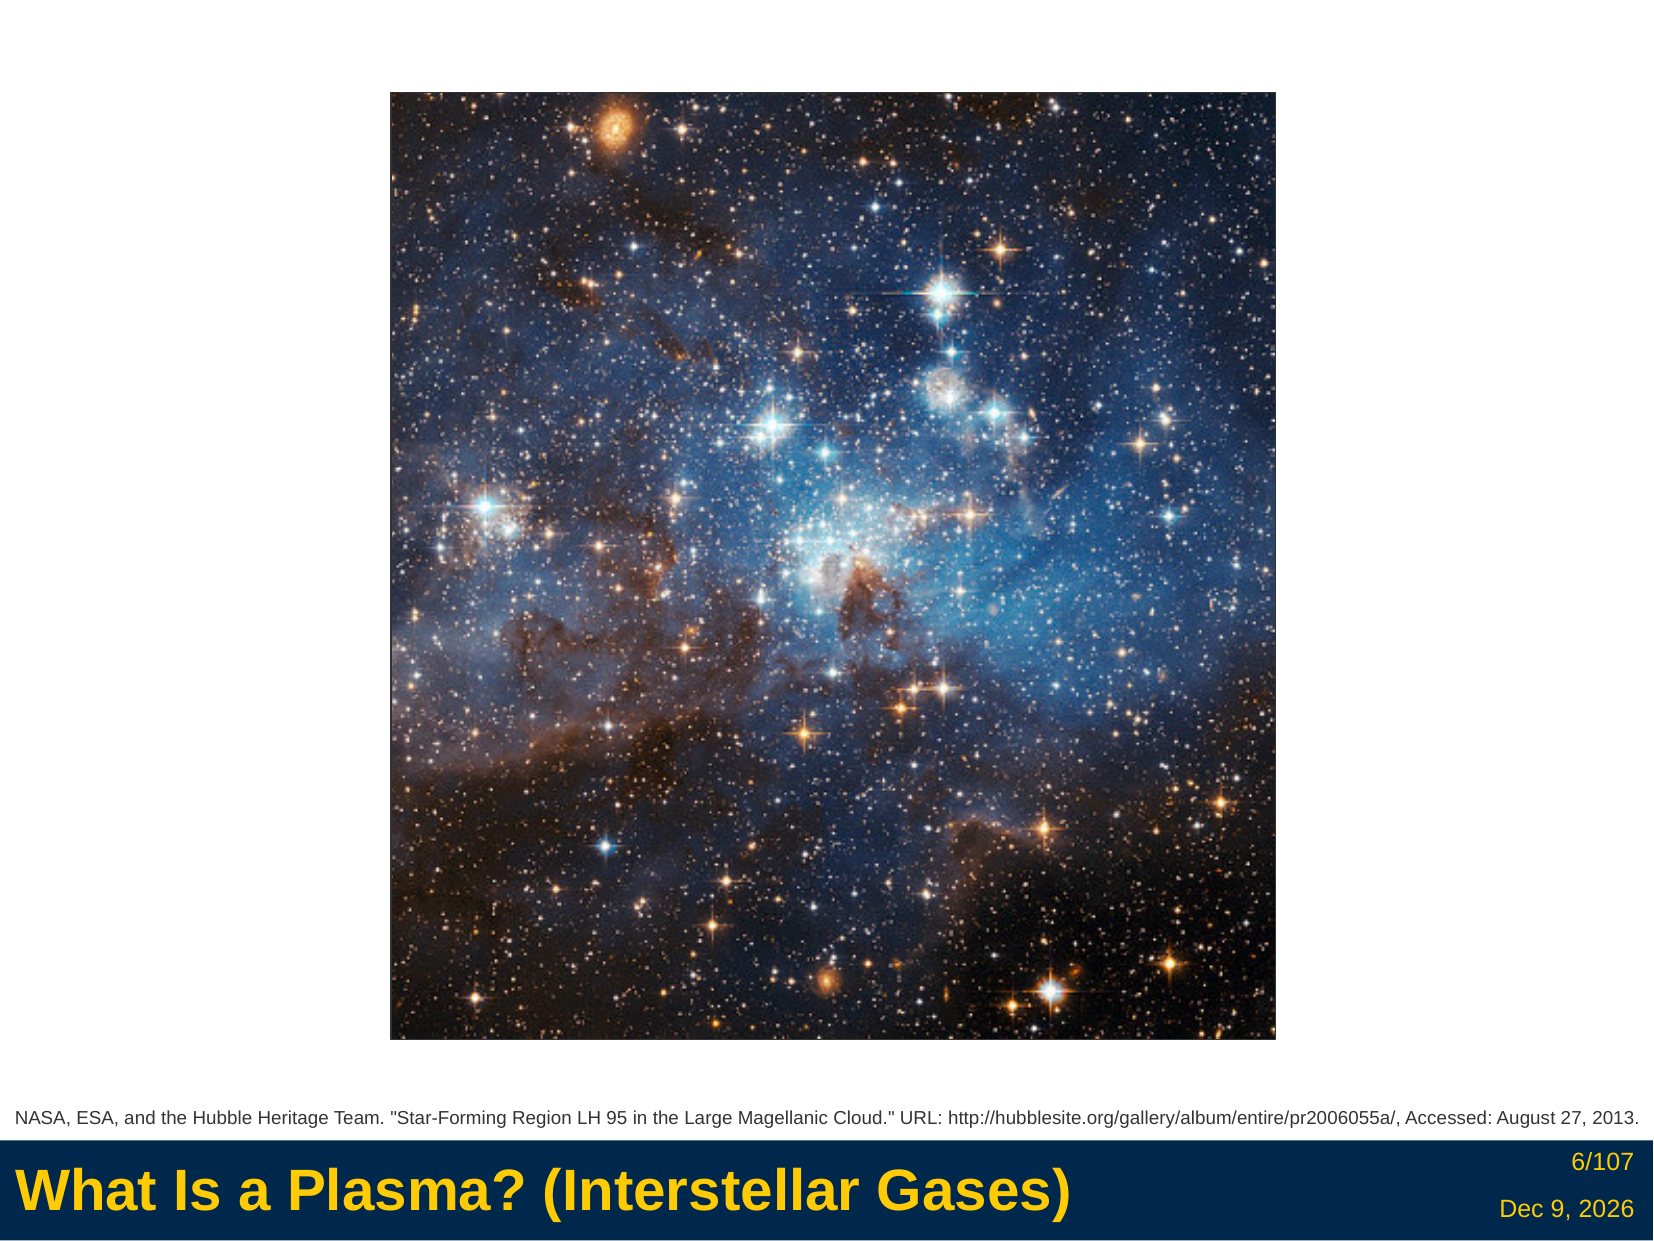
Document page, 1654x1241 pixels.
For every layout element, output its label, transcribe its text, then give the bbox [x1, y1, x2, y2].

picture [391, 93, 1275, 1039]
title What Is a Plasma? (Interstellar Gases) [14, 1140, 1380, 1241]
